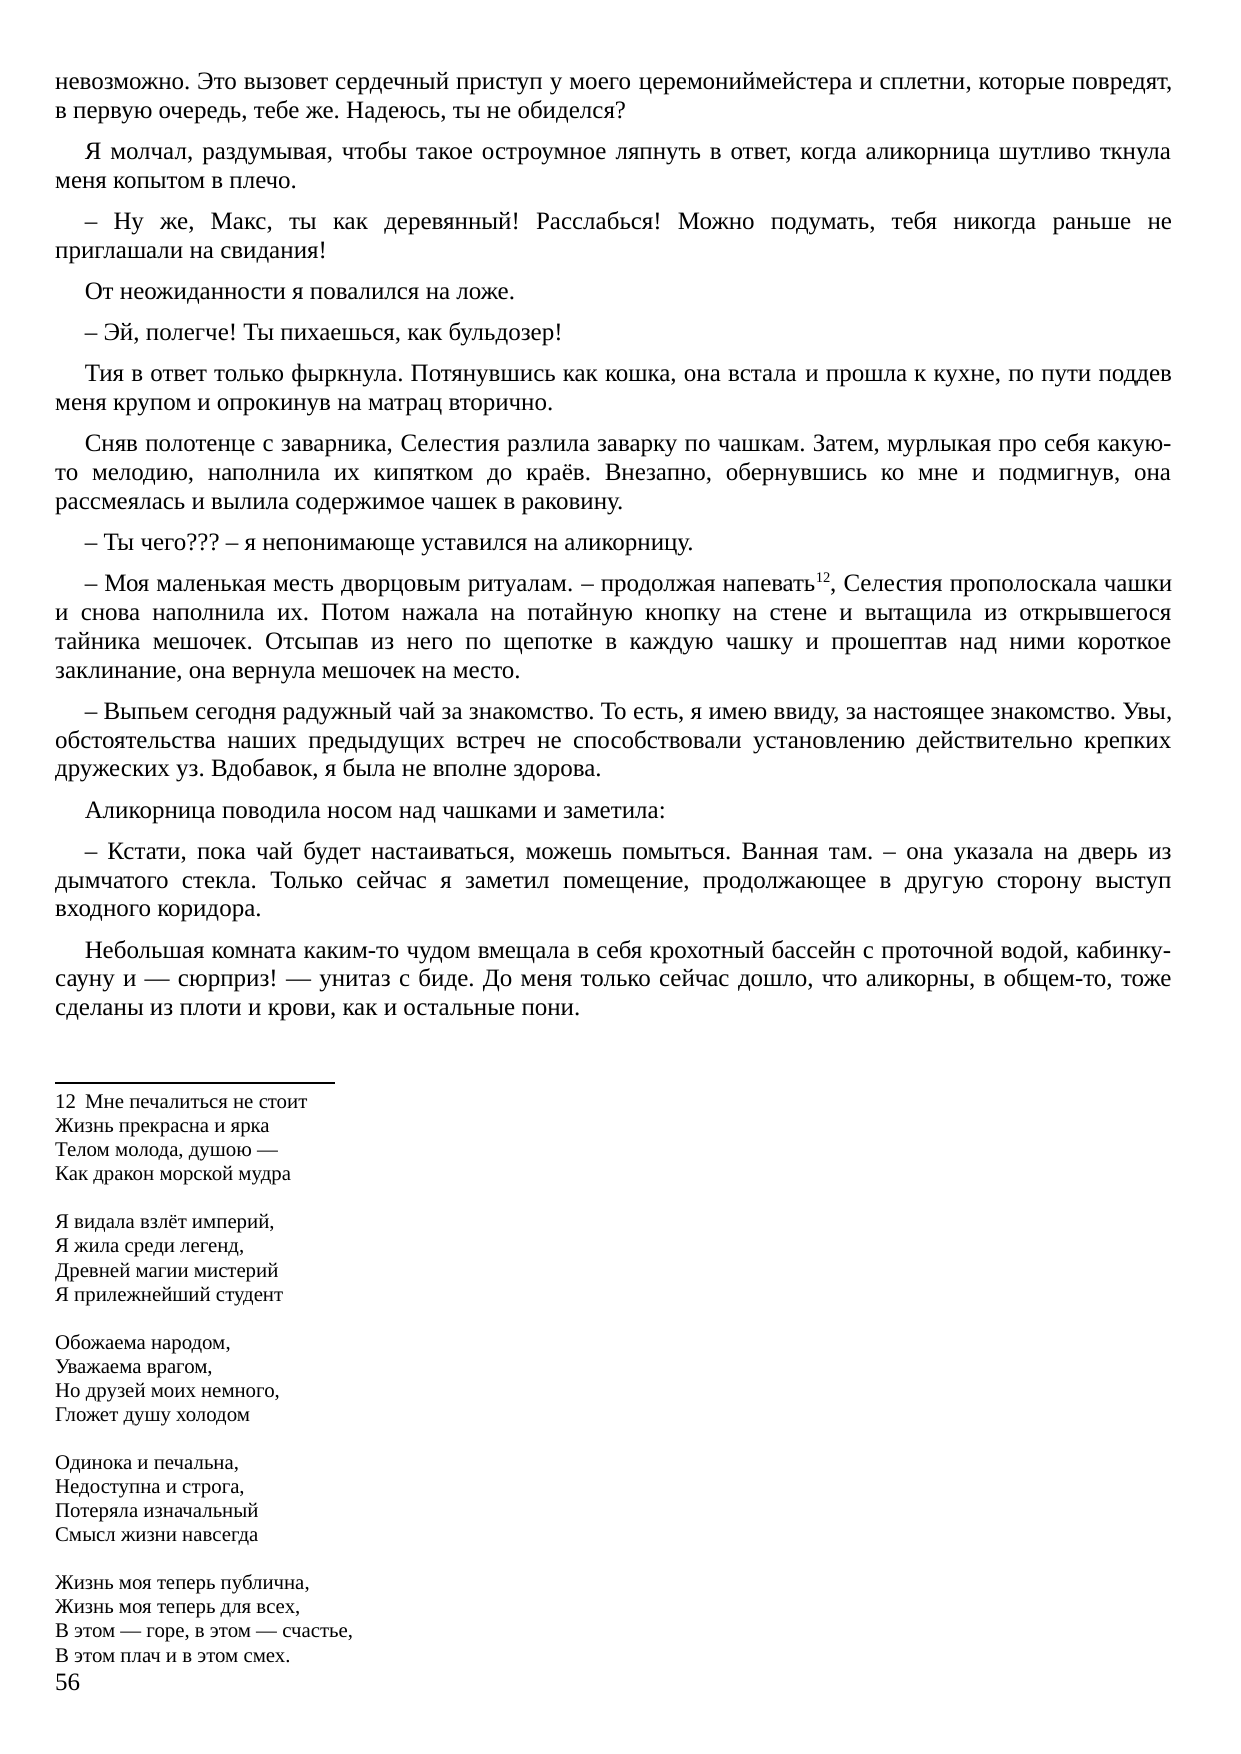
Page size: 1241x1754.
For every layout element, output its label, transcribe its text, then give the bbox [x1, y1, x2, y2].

text От неожиданности я повалился на ложе. [55, 276, 1173, 305]
text Жизнь прекрасна и ярка [55, 1113, 1173, 1137]
text Древней магии мистерий [55, 1257, 1173, 1282]
text В этом плач и в этом смех. [55, 1642, 1173, 1667]
text Смысл жизни навсегда [55, 1522, 1173, 1546]
text Я прилежнейший студент [55, 1282, 1173, 1306]
text – Ну же, Макс, ты как деревянный! Расслабься! Можно подумать, тебя никогда раньше не приглашали на свидания! [55, 206, 1173, 263]
text – Выпьем сегодня радужный чай за знакомство. То есть, я имею ввиду, за настоящее знакомство. Увы, обстоятельства наших предыдущих встреч не способствовали установлению действительно крепких дружеских уз. Вдобавок, я была не вполне здорова. [55, 696, 1173, 782]
text Но друзей моих немного, [55, 1378, 1173, 1402]
text Гложет душу холодом [55, 1402, 1173, 1426]
text Жизнь моя теперь публична, [55, 1570, 1173, 1594]
text Телом молода, душою — [55, 1137, 1173, 1161]
text Я молчал, раздумывая, чтобы такое остроумное ляпнуть в ответ, когда аликорница шутливо ткнула меня копытом в плечо. [55, 136, 1173, 193]
text – Моя маленькая месть дворцовым ритуалам. – продолжая напевать, Селестия прополоскала чашки и снова наполнила их. Потом нажала на потайную кнопку на стене и вытащила из открывшегося тайника мешочек. Отсыпав из него по щепотке в каждую чашку и прошептав над ними короткое заклинание, она вернула мешочек на место. [55, 568, 1173, 683]
text В этом — горе, в этом — счастье, [55, 1618, 1173, 1642]
text Жизнь моя теперь для всех, [55, 1594, 1173, 1618]
text Обожаема народом, [55, 1330, 1173, 1354]
text Тия в ответ только фыркнула. Потянувшись как кошка, она встала и прошла к кухне, по пути поддев меня крупом и опрокинув на матрац вторично. [55, 358, 1173, 416]
text невозможно. Это вызовет сердечный приступ у моего церемониймейстера и сплетни, которые повредят, в первую очередь, тебе же. Надеюсь, ты не обиделся? [55, 66, 1173, 123]
text Уважаема врагом, [55, 1354, 1173, 1378]
text Недоступна и строга, [55, 1474, 1173, 1498]
text – Эй, полегче! Ты пихаешься, как бульдозер! [55, 317, 1173, 346]
text Потеряла изначальный [55, 1498, 1173, 1522]
text Одинока и печальна, [55, 1450, 1173, 1474]
text Я видала взлёт империй, [55, 1209, 1173, 1233]
text Как дракон морской мудра [55, 1161, 1173, 1185]
text – Кстати, пока чай будет настаиваться, можешь помыться. Ванная там. – она указала на дверь из дымчатого стекла. Только сейчас я заметил помещение, продолжающее в другую сторону выступ входного коридора. [55, 836, 1173, 922]
text Я жила среди легенд, [55, 1233, 1173, 1257]
text Мне печалиться не стоит [55, 1089, 1173, 1113]
text Сняв полотенце с заварника, Селестия разлила заварку по чашкам. Затем, мурлыкая про себя какую-то мелодию, наполнила их кипятком до краёв. Внезапно, обернувшись ко мне и подмигнув, она рассмеялась и вылила содержимое чашек в раковину. [55, 428, 1173, 515]
text – Ты чего??? – я непонимающе уставился на аликорницу. [55, 527, 1173, 556]
text Небольшая комната каким-то чудом вмещала в себя крохотный бассейн с проточной водой, кабинку-сауну и — сюрприз! — унитаз с биде. До меня только сейчас дошло, что аликорны, в общем-то, тоже сделаны из плоти и крови, как и остальные пони. [55, 935, 1173, 1021]
text Аликорница поводила носом над чашками и заметила: [55, 795, 1173, 823]
